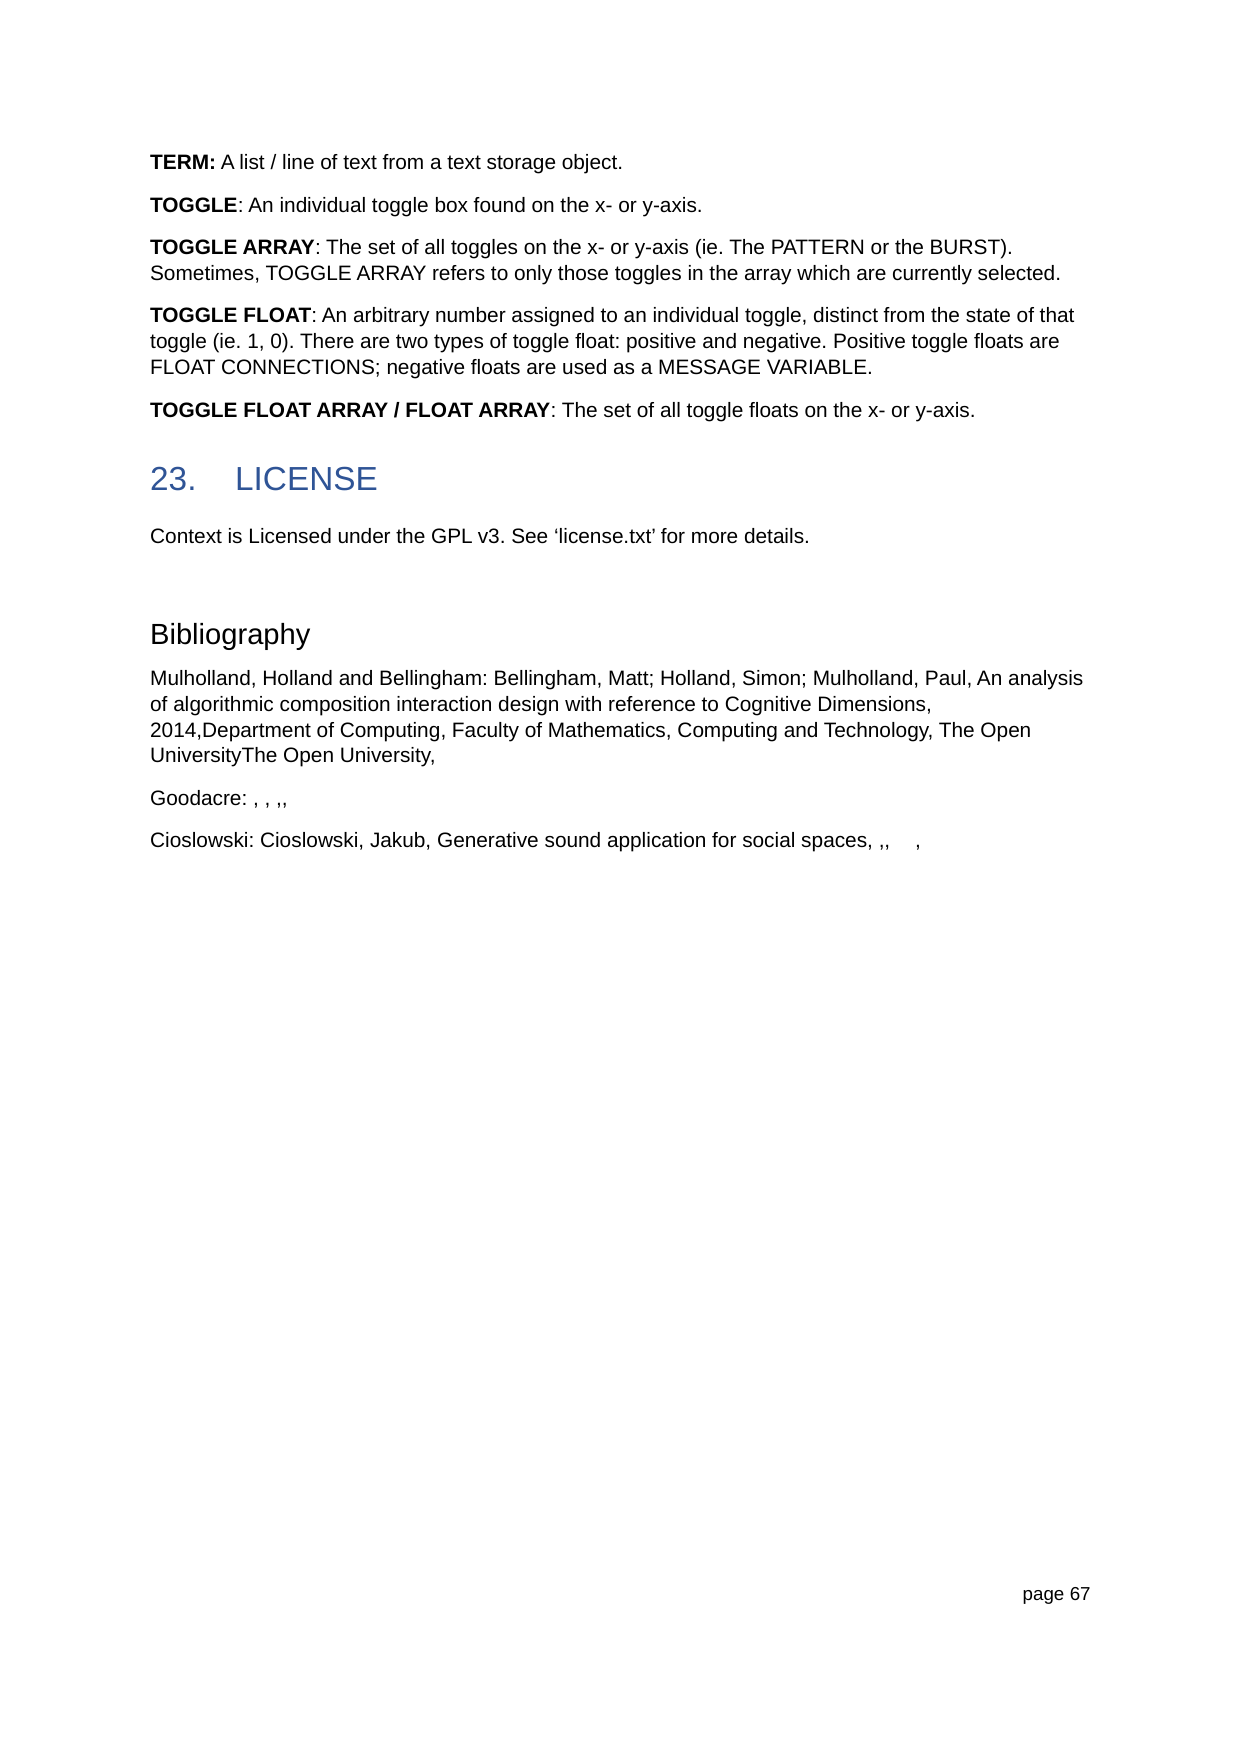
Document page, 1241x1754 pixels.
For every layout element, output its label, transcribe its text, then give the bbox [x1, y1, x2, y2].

text TOGGLE FLOAT ARRAY / FLOAT ARRAY: The set of all toggle floats on the x- or y-axis. [150, 397, 1090, 421]
subtitle Bibliography [150, 617, 1090, 651]
text Mulholland, Holland and Bellingham: Bellingham, Matt; Holland, Simon; Mulholland, Paul, An analysis of algorithmic composition interaction design with reference to Cognitive Dimensions, 2014,Department of Computing, Faculty of Mathematics, Computing and Technology, The Open UniversityThe Open University, [150, 666, 1090, 767]
text TOGGLE: An individual toggle box found on the x- or y-axis. [150, 192, 1090, 216]
text Cioslowski: Cioslowski, Jakub, Generative sound application for social spaces, ,, , [150, 828, 1090, 852]
text Context is Licensed under the GPL v3. See ‘license.txt’ for more details. [150, 524, 1090, 548]
subtitle LICENSE [150, 459, 1090, 497]
text TOGGLE FLOAT: An arbitrary number assigned to an individual toggle, distinct from the state of that toggle (ie. 1, 0). There are two types of toggle float: positive and negative. Positive toggle floats are FLOAT CONNECTIONS; negative floats are used as a MESSAGE VARIABLE. [150, 303, 1090, 379]
text Goodacre: , , ,, [150, 786, 1090, 810]
text TERM: A list / line of text from a text storage object. [150, 150, 1090, 174]
text TOGGLE ARRAY: The set of all toggles on the x- or y-axis (ie. The PATTERN or the BURST). Sometimes, TOGGLE ARRAY refers to only those toggles in the array which are currently selected. [150, 235, 1090, 285]
